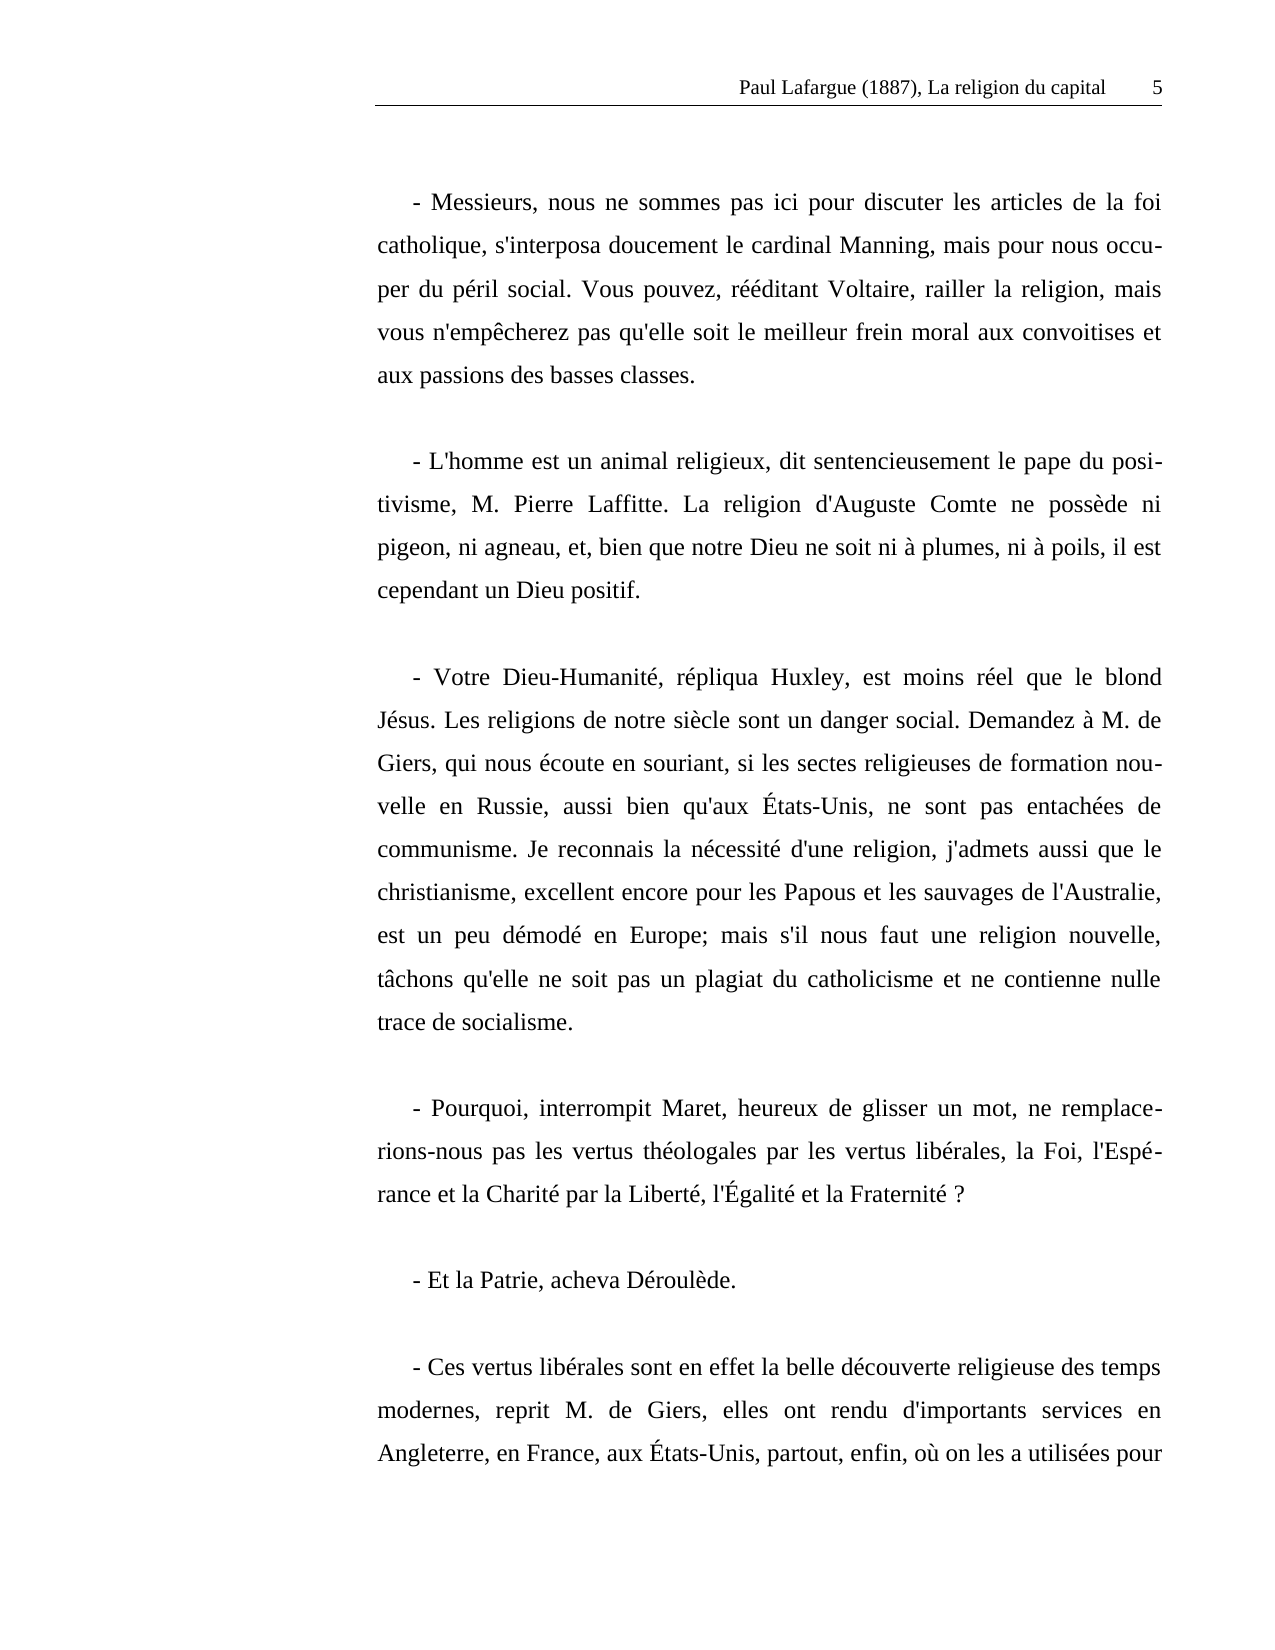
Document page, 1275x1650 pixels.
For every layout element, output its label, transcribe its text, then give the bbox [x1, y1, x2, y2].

text - Et la Patrie, acheva Déroulède. [377, 1266, 1162, 1294]
text - Pourquoi, interrompit Maret, heureux de glisser un mot, ne remplace­rions-nous pas les vertus théologales par les vertus libérales, la Foi, l'Espé­rance et la Charité par la Liberté, l'Égalité et la Fraternité ? [377, 1093, 1162, 1208]
text - Ces vertus libérales sont en effet la belle découverte religieuse des temps modernes, reprit M. de Giers, elles ont rendu d'importants services en Angleterre, en France, aux États-Unis, partout, enfin, où on les a utilisées pour [377, 1352, 1162, 1467]
text - L'homme est un animal religieux, dit sentencieusement le pape du posi­tivisme, M. Pierre Laffitte. La religion d'Auguste Comte ne possède ni pigeon, ni agneau, et, bien que notre Dieu ne soit ni à plumes, ni à poils, il est cependant un Dieu positif. [377, 446, 1162, 604]
text - Messieurs, nous ne sommes pas ici pour discuter les articles de la foi catholique, s'interposa doucement le cardinal Manning, mais pour nous occu­per du péril social. Vous pouvez, rééditant Voltaire, railler la religion, mais vous n'empêcherez pas qu'elle soit le meilleur frein moral aux convoitises et aux passions des basses classes. [377, 187, 1162, 389]
text - Votre Dieu-Humanité, répliqua Huxley, est moins réel que le blond Jésus. Les religions de notre siècle sont un danger social. Demandez à M. de Giers, qui nous écoute en souriant, si les sectes religieuses de formation nou­velle en Russie, aussi bien qu'aux États-Unis, ne sont pas entachées de communisme. Je reconnais la nécessité d'une religion, j'admets aussi que le christianisme, excellent encore pour les Papous et les sauvages de l'Australie, est un peu démodé en Europe; mais s'il nous faut une religion nouvelle, tâchons qu'elle ne soit pas un plagiat du catholicisme et ne contienne nulle trace de socialisme. [377, 662, 1162, 1036]
